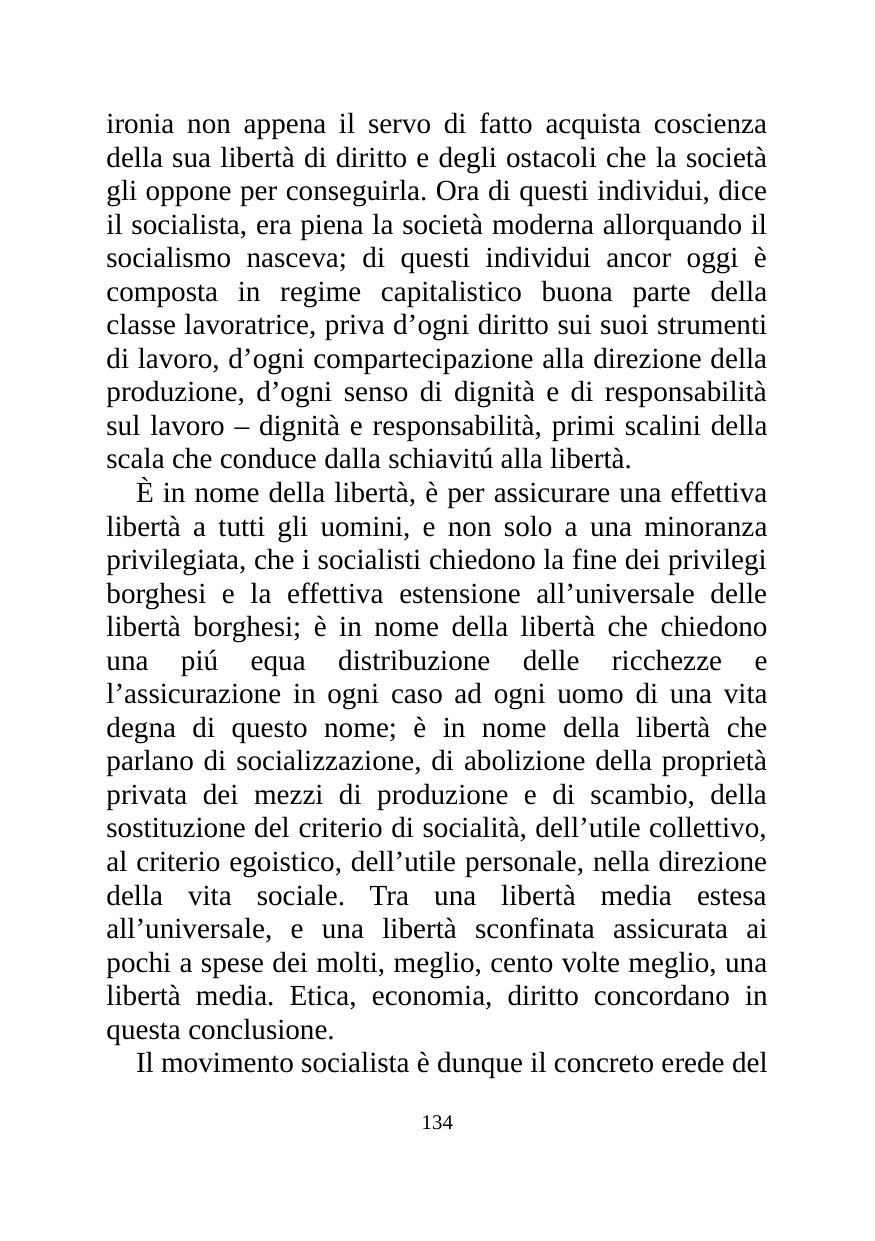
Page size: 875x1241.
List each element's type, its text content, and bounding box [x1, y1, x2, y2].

text Il movimento socialista è dunque il concreto erede del [106, 1045, 768, 1079]
text ironia non appena il servo di fatto acquista coscienza della sua libertà di diritto e degli ostacoli che la società gli oppone per conseguirla. Ora di questi individui, dice il socialista, era piena la società moderna allorquando il socialismo nasceva; di questi individui ancor oggi è composta in regime capitalistico buona parte della classe lavoratrice, priva d’ogni diritto sui suoi strumenti di lavoro, d’ogni compartecipazione alla direzione della produzione, d’ogni senso di dignità e di responsabilità sul lavoro – dignità e responsabilità, primi scalini della scala che conduce dalla schiavitú alla libertà. [106, 106, 768, 475]
text È in nome della libertà, è per assicurare una effettiva libertà a tutti gli uomini, e non solo a una minoranza privilegiata, che i socialisti chiedono la fine dei privilegi borghesi e la effettiva estensione all’universale delle libertà borghesi; è in nome della libertà che chiedono una piú equa distribuzione delle ricchezze e l’assicurazione in ogni caso ad ogni uomo di una vita degna di questo nome; è in nome della libertà che parlano di socializzazione, di abolizione della proprietà privata dei mezzi di produzione e di scambio, della sostituzione del criterio di socialità, dell’utile collettivo, al criterio egoistico, dell’utile personale, nella direzione della vita sociale. Tra una libertà media estesa all’universale, e una libertà sconfinata assicurata ai pochi a spese dei molti, meglio, cento volte meglio, una libertà media. Etica, economia, diritto concordano in questa conclusione. [106, 475, 768, 1045]
